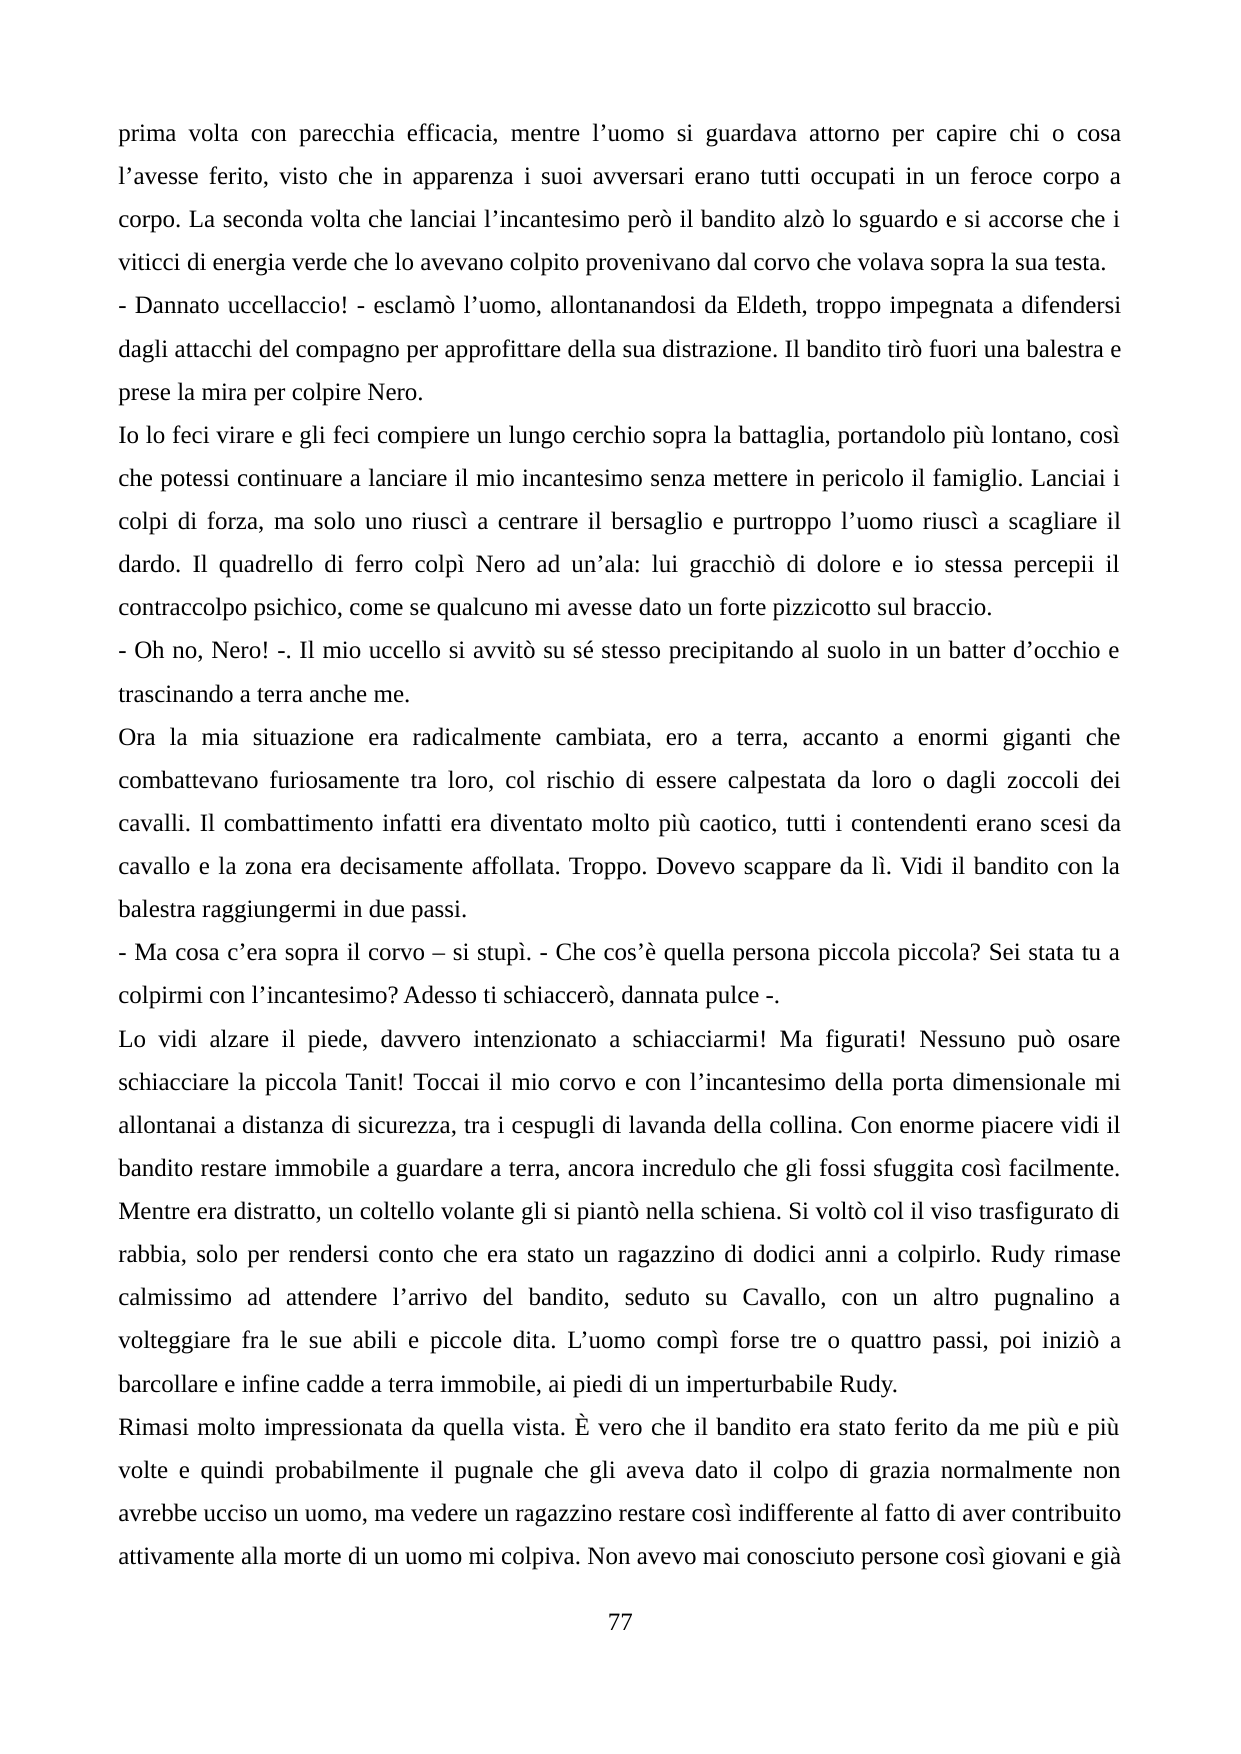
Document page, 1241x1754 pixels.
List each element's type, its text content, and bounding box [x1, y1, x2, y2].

text - Oh no, Nero! -. Il mio uccello si avvitò su sé stesso precipitando al suolo in un batter d’occhio e trascinando a terra anche me. [118, 636, 1122, 707]
text - Dannato uccellaccio! - esclamò l’uomo, allontanandosi da Eldeth, troppo impegnata a difendersi dagli attacchi del compagno per approfittare della sua distrazione. Il bandito tirò fuori una balestra e prese la mira per colpire Nero. [118, 291, 1122, 406]
text prima volta con parecchia efficacia, mentre l’uomo si guardava attorno per capire chi o cosa l’avesse ferito, visto che in apparenza i suoi avversari erano tutti occupati in un feroce corpo a corpo. La seconda volta che lanciai l’incantesimo però il bandito alzò lo sguardo e si accorse che i viticci di energia verde che lo avevano colpito provenivano dal corvo che volava sopra la sua testa. [118, 118, 1122, 276]
text Ora la mia situazione era radicalmente cambiata, ero a terra, accanto a enormi giganti che combattevano furiosamente tra loro, col rischio di essere calpestata da loro o dagli zoccoli dei cavalli. Il combattimento infatti era diventato molto più caotico, tutti i contendenti erano scesi da cavallo e la zona era decisamente affollata. Troppo. Dovevo scappare da lì. Vidi il bandito con la balestra raggiungermi in due passi. [118, 722, 1122, 923]
text Lo vidi alzare il piede, davvero intenzionato a schiacciarmi! Ma figurati! Nessuno può osare schiacciare la piccola Tanit! Toccai il mio corvo e con l’incantesimo della porta dimensionale mi allontanai a distanza di sicurezza, tra i cespugli di lavanda della collina. Con enorme piacere vidi il bandito restare immobile a guardare a terra, ancora incredulo che gli fossi sfuggita così facilmente. Mentre era distratto, un coltello volante gli si piantò nella schiena. Si voltò col il viso trasfigurato di rabbia, solo per rendersi conto che era stato un ragazzino di dodici anni a colpirlo. Rudy rimase calmissimo ad attendere l’arrivo del bandito, seduto su Cavallo, con un altro pugnalino a volteggiare fra le sue abili e piccole dita. L’uomo compì forse tre o quattro passi, poi iniziò a barcollare e infine cadde a terra immobile, ai piedi di un imperturbabile Rudy. [118, 1024, 1122, 1397]
text - Ma cosa c’era sopra il corvo – si stupì. - Che cos’è quella persona piccola piccola? Sei stata tu a colpirmi con l’incantesimo? Adesso ti schiaccerò, dannata pulce -. [118, 937, 1122, 1009]
text Rimasi molto impressionata da quella vista. È vero che il bandito era stato ferito da me più e più volte e quindi probabilmente il pugnale che gli aveva dato il colpo di grazia normalmente non avrebbe ucciso un uomo, ma vedere un ragazzino restare così indifferente al fatto di aver contribuito attivamente alla morte di un uomo mi colpiva. Non avevo mai conosciuto persone così giovani e già [118, 1412, 1122, 1570]
text Io lo feci virare e gli feci compiere un lungo cerchio sopra la battaglia, portandolo più lontano, così che potessi continuare a lanciare il mio incantesimo senza mettere in pericolo il famiglio. Lanciai i colpi di forza, ma solo uno riuscì a centrare il bersaglio e purtroppo l’uomo riuscì a scagliare il dardo. Il quadrello di ferro colpì Nero ad un’ala: lui gracchiò di dolore e io stessa percepii il contraccolpo psichico, come se qualcuno mi avesse dato un forte pizzicotto sul braccio. [118, 420, 1122, 621]
